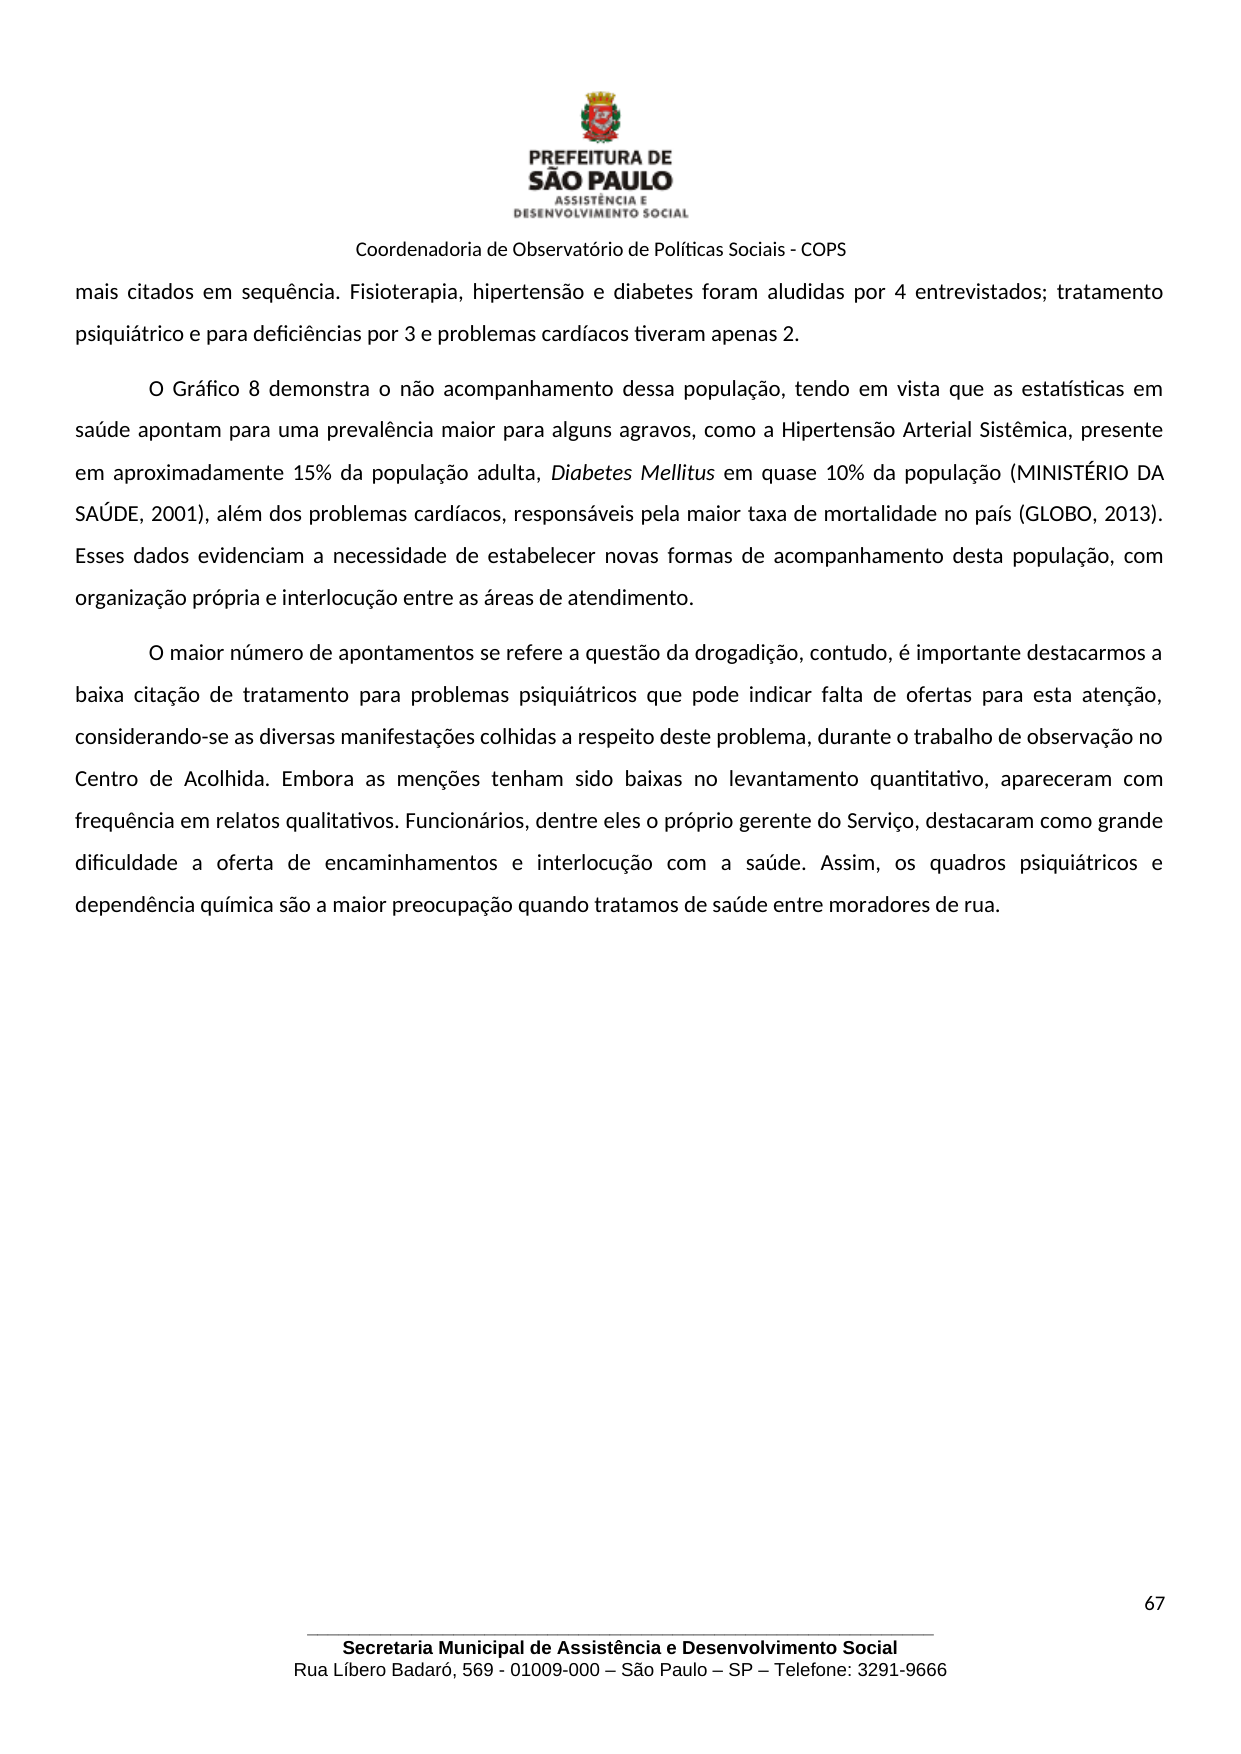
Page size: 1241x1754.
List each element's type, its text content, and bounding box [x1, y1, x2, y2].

text O maior número de apontamentos se refere a questão da drogadição, contudo, é importante destacarmos a baixa citação de tratamento para problemas psiquiátricos que pode indicar falta de ofertas para esta atenção, considerando-se as diversas manifestações colhidas a respeito deste problema, durante o trabalho de observação no Centro de Acolhida. Embora as menções tenham sido baixas no levantamento quantitativo, apareceram com frequência em relatos qualitativos. Funcionários, dentre eles o próprio gerente do Serviço, destacaram como grande dificuldade a oferta de encaminhamentos e interlocução com a saúde. Assim, os quadros psiquiátricos e dependência química são a maior preocupação quando tratamos de saúde entre moradores de rua. [75, 638, 1165, 918]
text mais citados em sequência. Fisioterapia, hipertensão e diabetes foram aludidas por 4 entrevistados; tratamento psiquiátrico e para deficiências por 3 e problemas cardíacos tiveram apenas 2. [75, 277, 1165, 347]
text O Gráfico 8 demonstra o não acompanhamento dessa população, tendo em vista que as estatísticas em saúde apontam para uma prevalência maior para alguns agravos, como a Hipertensão Arterial Sistêmica, presente em aproximadamente 15% da população adulta, Diabetes Mellitus em quase 10% da população (MINISTÉRIO DA SAÚDE, 2001), além dos problemas cardíacos, responsáveis pela maior taxa de mortalidade no país (GLOBO, 2013). Esses dados evidenciam a necessidade de estabelecer novas formas de acompanhamento desta população, com organização própria e interlocução entre as áreas de atendimento. [75, 374, 1165, 612]
